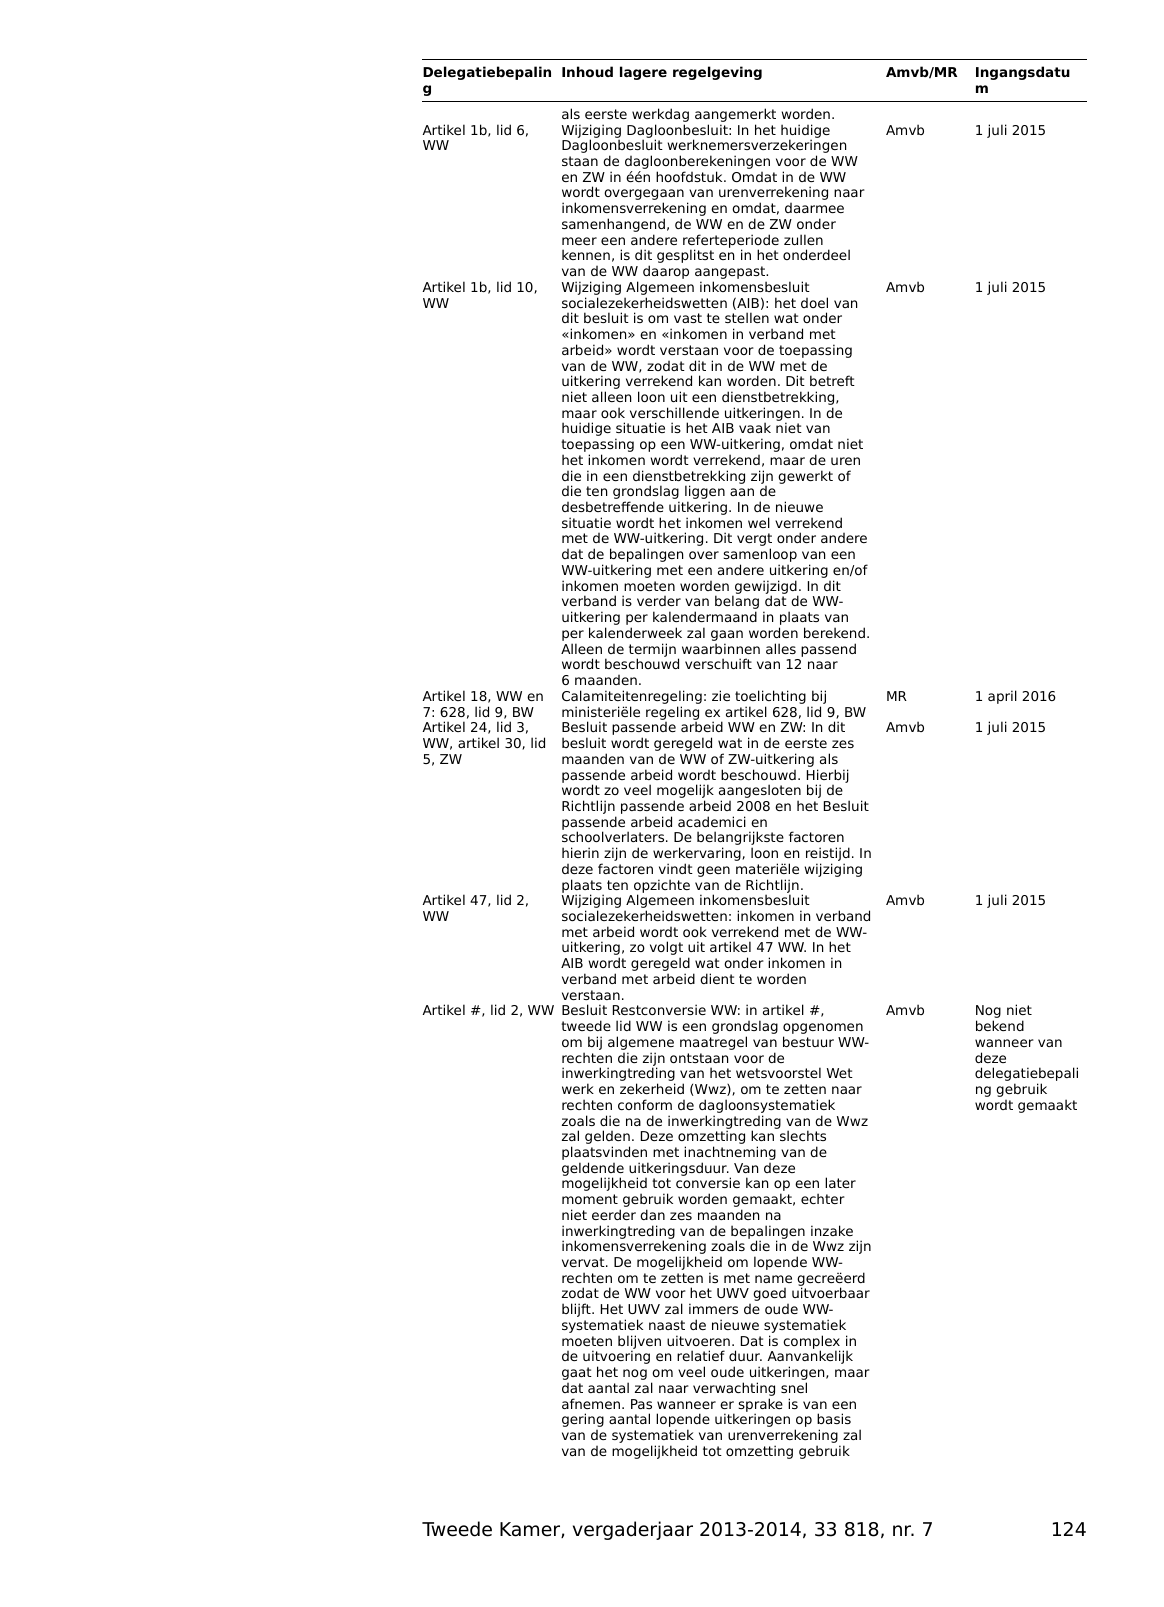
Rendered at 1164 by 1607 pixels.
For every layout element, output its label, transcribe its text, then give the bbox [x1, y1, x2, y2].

table_cell 1 juli 2015 [969, 123, 1087, 280]
table_cell Wijziging Dagloonbesluit: In het huidige Dagloonbesluit werknemersverzekeringen staan de dagloonberekeningen voor de WW en ZW in één hoofdstuk. Omdat in de WW wordt overgegaan van urenverrekening naar inkomensverrekening en omdat, daarmee samenhangend, de WW en de ZW onder meer een andere referteperiode zullen kennen, is dit gesplitst en in het onderdeel van de WW daarop aangepast. [555, 123, 880, 280]
table_cell [969, 102, 1087, 122]
table_cell 1 juli 2015 [969, 280, 1087, 689]
table_cell Wijziging Algemeen inkomensbesluit socialezekerheidswetten (AIB): het doel van dit besluit is om vast te stellen wat onder «inkomen» en «inkomen in verband met arbeid» wordt verstaan voor de toepassing van de WW, zodat dit in de WW met de uitkering verrekend kan worden. Dit betreft niet alleen loon uit een dienstbetrekking, maar ook verschillende uitkeringen. In de huidige situatie is het AIB vaak niet van toepassing op een WW-uitkering, omdat niet het inkomen wordt verrekend, maar de uren die in een dienstbetrekking zijn gewerkt of die ten grondslag liggen aan de desbetreffende uitkering. In de nieuwe situatie wordt het inkomen wel verrekend met de WW-uitkering. Dit vergt onder andere dat de bepalingen over samenloop van een WW-uitkering met een andere uitkering en/of inkomen moeten worden gewijzigd. In dit verband is verder van belang dat de WW-uitkering per kalendermaand in plaats van per kalenderweek zal gaan worden berekend. Alleen de termijn waarbinnen alles passend wordt beschouwd verschuift van 12 naar 6 maanden. [555, 280, 880, 689]
table_cell Nog niet bekend wanneer van deze delegatiebepaling gebruik wordt gemaakt [969, 1003, 1087, 1459]
table_cell Besluit Restconversie WW: in artikel #, tweede lid WW is een grondslag opgenomen om bij algemene maatregel van bestuur WW-rechten die zijn ontstaan voor de inwerkingtreding van het wetsvoorstel Wet werk en zekerheid (Wwz), om te zetten naar rechten conform de dagloonsystematiek zoals die na de inwerkingtreding van de Wwz zal gelden. Deze omzetting kan slechts plaatsvinden met inachtneming van de geldende uitkeringsduur. Van deze mogelijkheid tot conversie kan op een later moment gebruik worden gemaakt, echter niet eerder dan zes maanden na inwerkingtreding van de bepalingen inzake inkomensverrekening zoals die in de Wwz zijn vervat. De mogelijkheid om lopende WW-rechten om te zetten is met name gecreëerd zodat de WW voor het UWV goed uitvoerbaar blijft. Het UWV zal immers de oude WW-systematiek naast de nieuwe systematiek moeten blijven uitvoeren. Dat is complex in de uitvoering en relatief duur. Aanvankelijk gaat het nog om veel oude uitkeringen, maar dat aantal zal naar verwachting snel afnemen. Pas wanneer er sprake is van een gering aantal lopende uitkeringen op basis van de systematiek van urenverrekening zal van de mogelijkheid tot omzetting gebruik [555, 1003, 880, 1459]
table_cell Artikel 1b, lid 6, WW [422, 123, 555, 280]
table_header Delegatiebepaling [422, 60, 555, 101]
table_header Ingangsdatum [969, 60, 1087, 101]
table_header Amvb/MR [880, 60, 968, 101]
table_cell Amvb [880, 280, 968, 689]
table_cell Calamiteitenregeling: zie toelichting bij ministeriële regeling ex artikel 628, lid 9, BW [555, 689, 880, 720]
table_header Inhoud lagere regelgeving [555, 60, 880, 101]
table_cell Amvb [880, 1003, 968, 1459]
table_cell Artikel 1b, lid 10, WW [422, 280, 555, 689]
table_cell 1 juli 2015 [969, 720, 1087, 893]
table_cell [422, 102, 555, 122]
table_cell Wijziging Algemeen inkomensbesluit socialezekerheidswetten: inkomen in verband met arbeid wordt ook verrekend met de WW-uitkering, zo volgt uit artikel 47 WW. In het AIB wordt geregeld wat onder inkomen in verband met arbeid dient te worden verstaan. [555, 893, 880, 1003]
table_cell als eerste werkdag aangemerkt worden. [555, 102, 880, 122]
table_cell 1 juli 2015 [969, 893, 1087, 1003]
table_cell Amvb [880, 893, 968, 1003]
table_cell MR [880, 689, 968, 720]
table_cell Artikel #, lid 2, WW [422, 1003, 555, 1459]
table_cell Besluit passende arbeid WW en ZW: In dit besluit wordt geregeld wat in de eerste zes maanden van de WW of ZW-uitkering als passende arbeid wordt beschouwd. Hierbij wordt zo veel mogelijk aangesloten bij de Richtlijn passende arbeid 2008 en het Besluit passende arbeid academici en schoolverlaters. De belangrijkste factoren hierin zijn de werkervaring, loon en reistijd. In deze factoren vindt geen materiële wijziging plaats ten opzichte van de Richtlijn. [555, 720, 880, 893]
table_cell Artikel 47, lid 2, WW [422, 893, 555, 1003]
table_cell Artikel 24, lid 3, WW, artikel 30, lid 5, ZW [422, 720, 555, 893]
table_cell Artikel 18, WW en 7: 628, lid 9, BW [422, 689, 555, 720]
table_cell [880, 102, 968, 122]
table_cell Amvb [880, 720, 968, 893]
table_cell 1 april 2016 [969, 689, 1087, 720]
table_cell Amvb [880, 123, 968, 280]
